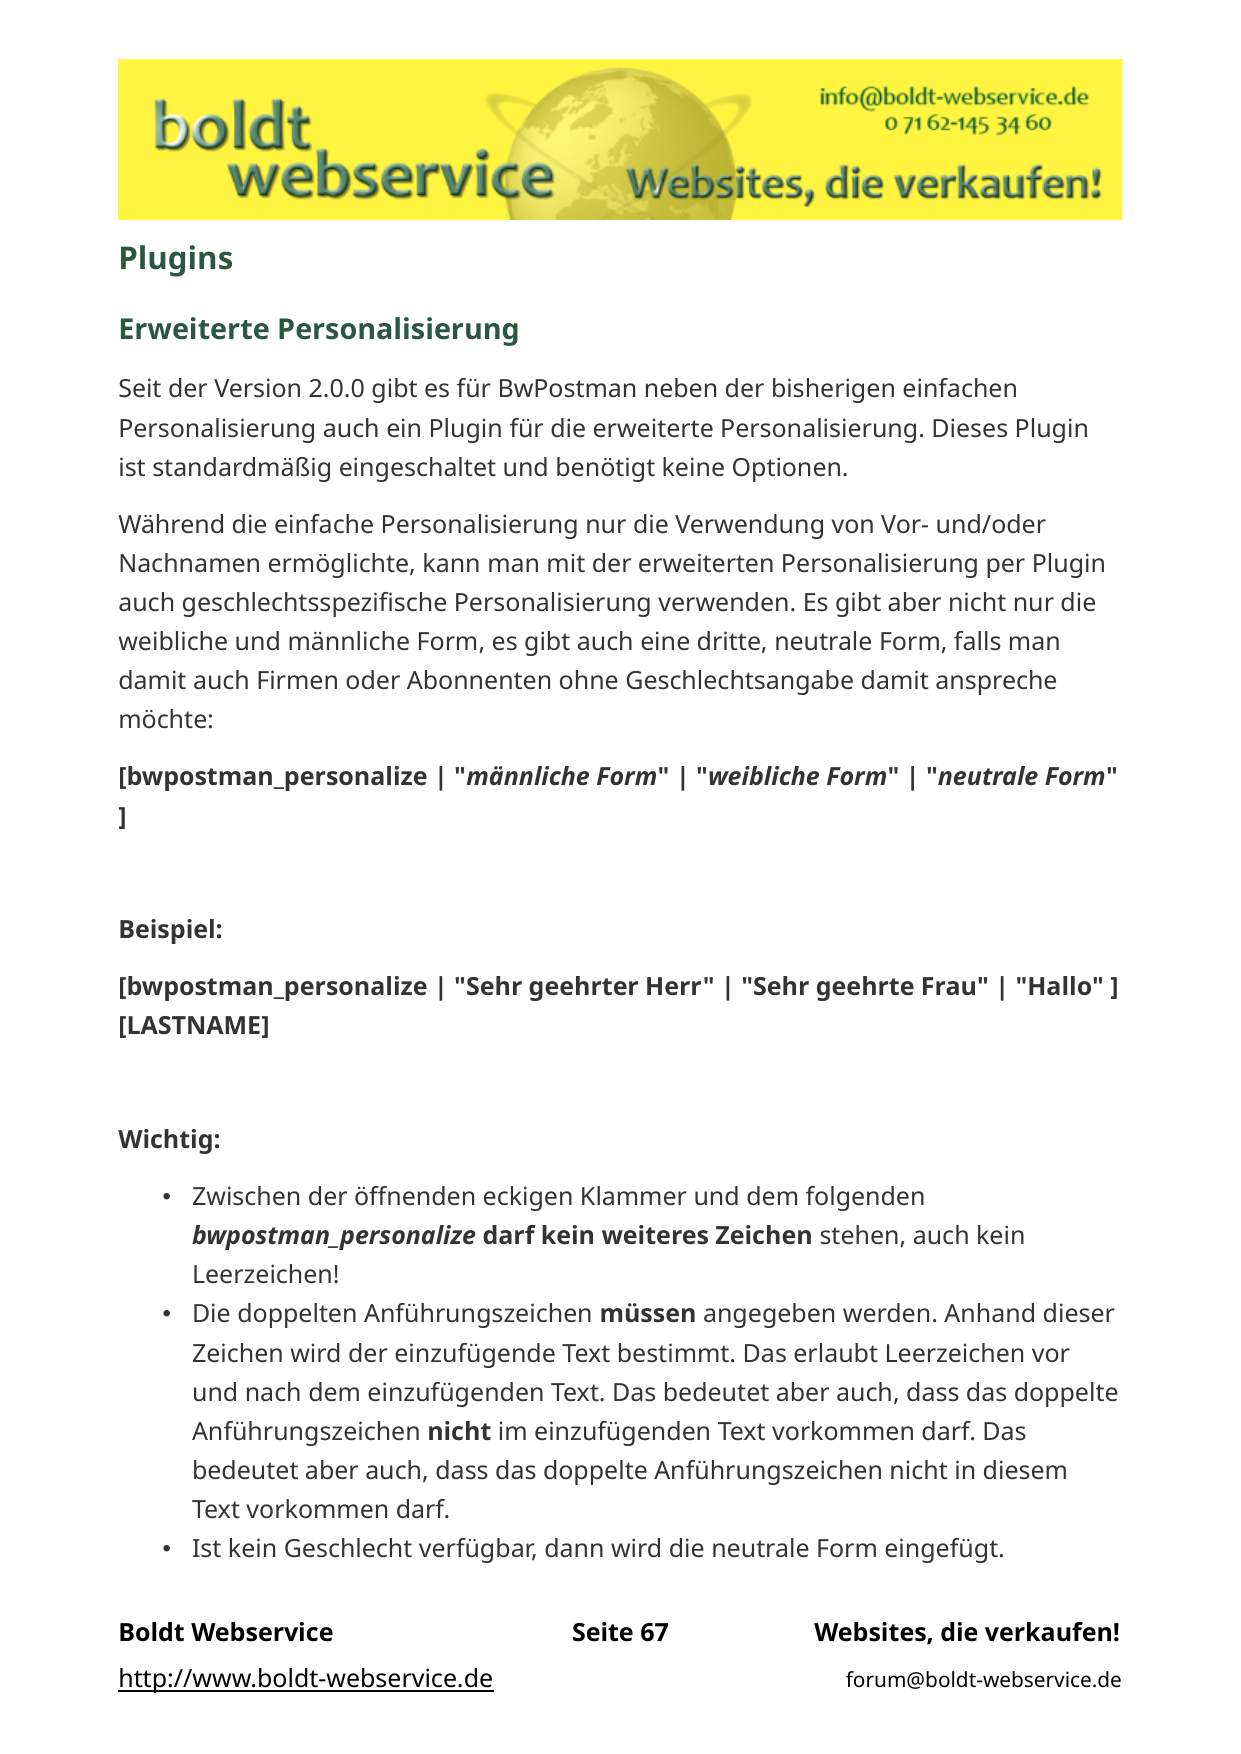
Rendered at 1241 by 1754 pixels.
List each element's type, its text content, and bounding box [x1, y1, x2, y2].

list Ist kein Geschlecht verfügbar, dann wird die neutrale Form eingefügt. [162, 1531, 1122, 1565]
text Wichtig: [118, 1122, 1122, 1156]
text Seit der Version 2.0.0 gibt es für BwPostman neben der bisherigen einfachen Personalisierung auch ein Plugin für die erweiterte Personalisierung. Dieses Plugin ist standardmäßig eingeschaltet und benötigt keine Optionen. [118, 371, 1122, 483]
list Zwischen der öffnenden eckigen Klammer und dem folgenden bwpostman_personalize darf kein weiteres Zeichen stehen, auch kein Leerzeichen! [162, 1179, 1122, 1291]
text Während die einfache Personalisierung nur die Verwendung von Vor- und/oder Nachnamen ermöglichte, kann man mit der erweiterten Personalisierung per Plugin auch geschlechtsspezifische Personalisierung verwenden. Es gibt aber nicht nur die weibliche und männliche Form, es gibt auch eine dritte, neutrale Form, falls man damit auch Firmen oder Abonnenten ohne Geschlechtsangabe damit anspreche möchte: [118, 506, 1122, 736]
text [bwpostman_personalize | "männliche Form" | "weibliche Form" | "neutrale Form" ] [118, 759, 1122, 832]
picture [118, 59, 1123, 220]
text Beispiel: [118, 912, 1122, 946]
list Die doppelten Anführungszeichen müssen angegeben werden. Anhand dieser Zeichen wird der einzufügende Text bestimmt. Das erlaubt Leerzeichen vor und nach dem einzufügenden Text. Das bedeutet aber auch, dass das doppelte Anführungszeichen nicht im einzufügenden Text vorkommen darf. Das bedeutet aber auch, dass das doppelte Anführungszeichen nicht in diesem Text vorkommen darf. [162, 1296, 1122, 1526]
text [bwpostman_personalize | "Sehr geehrter Herr" | "Sehr geehrte Frau" | "Hallo" ] [LASTNAME] [118, 969, 1122, 1042]
subtitle Erweiterte Personalisierung [118, 308, 1122, 347]
subtitle Plugins [118, 236, 1122, 279]
